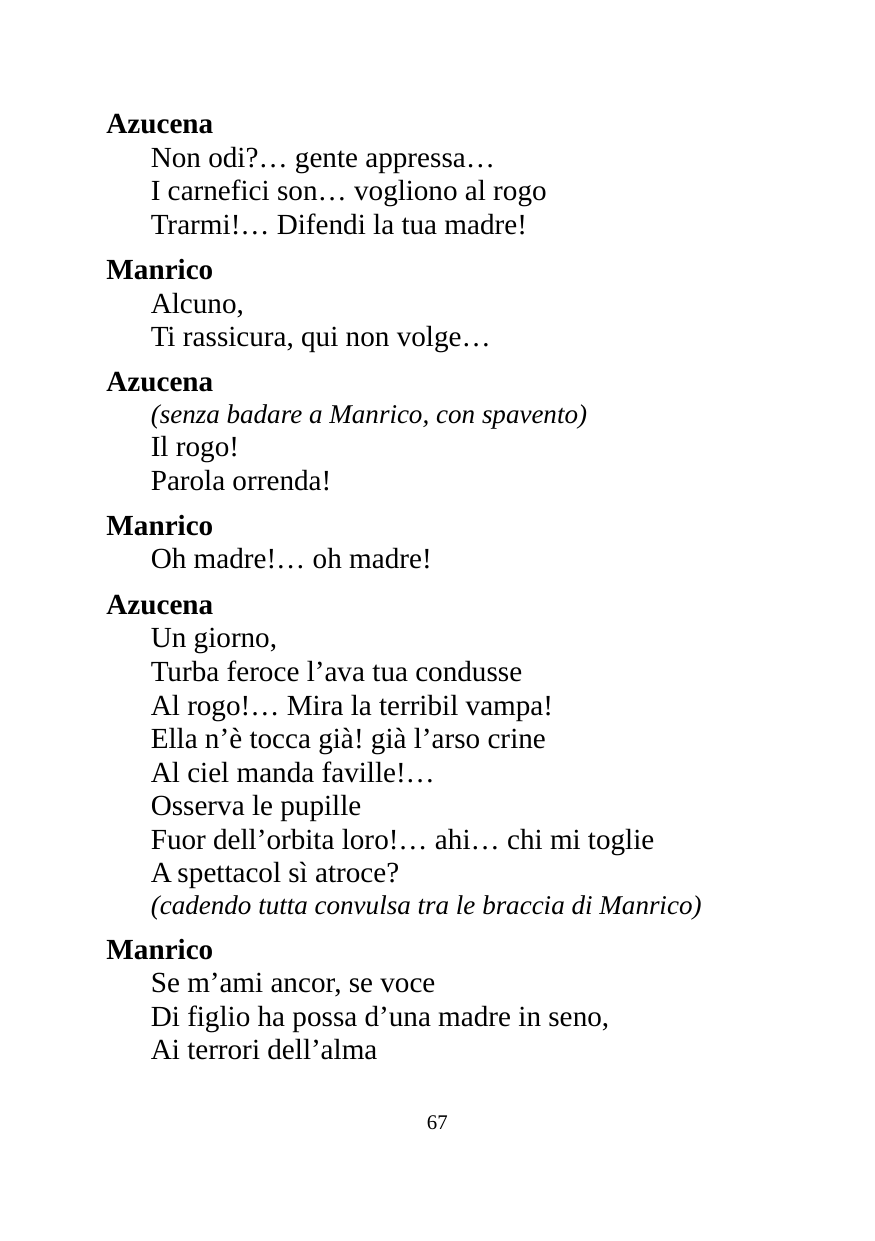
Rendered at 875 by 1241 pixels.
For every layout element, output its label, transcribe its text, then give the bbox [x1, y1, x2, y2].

text Oh madre!… oh madre! [151, 542, 768, 575]
text Un giorno, Turba feroce l’ava tua condusse Al rogo!… Mira la terribil vampa! Ella n’è tocca già! già l’arso crine Al ciel manda faville!… Osserva le pupille Fuor dell’orbita loro!… ahi… chi mi toglie A spettacol sì atroce? (cadendo tutta convulsa tra le braccia di Manrico) [151, 621, 768, 920]
text Manrico [106, 932, 768, 965]
text (senza badare a Manrico, con spavento) Il rogo! Parola orrenda! [151, 398, 768, 496]
text Non odi?… gente appressa… I carnefici son… vogliono al rogo Trarmi!… Difendi la tua madre! [151, 140, 768, 240]
text Azucena [106, 106, 768, 140]
text Alcuno, Ti rassicura, qui non volge… [151, 286, 768, 353]
text Manrico [106, 508, 768, 542]
text Azucena [106, 364, 768, 398]
text Azucena [106, 587, 768, 621]
text Manrico [106, 252, 768, 286]
text Se m’ami ancor, se voce Di figlio ha possa d’una madre in seno, Ai terrori dell’alma [151, 965, 768, 1066]
